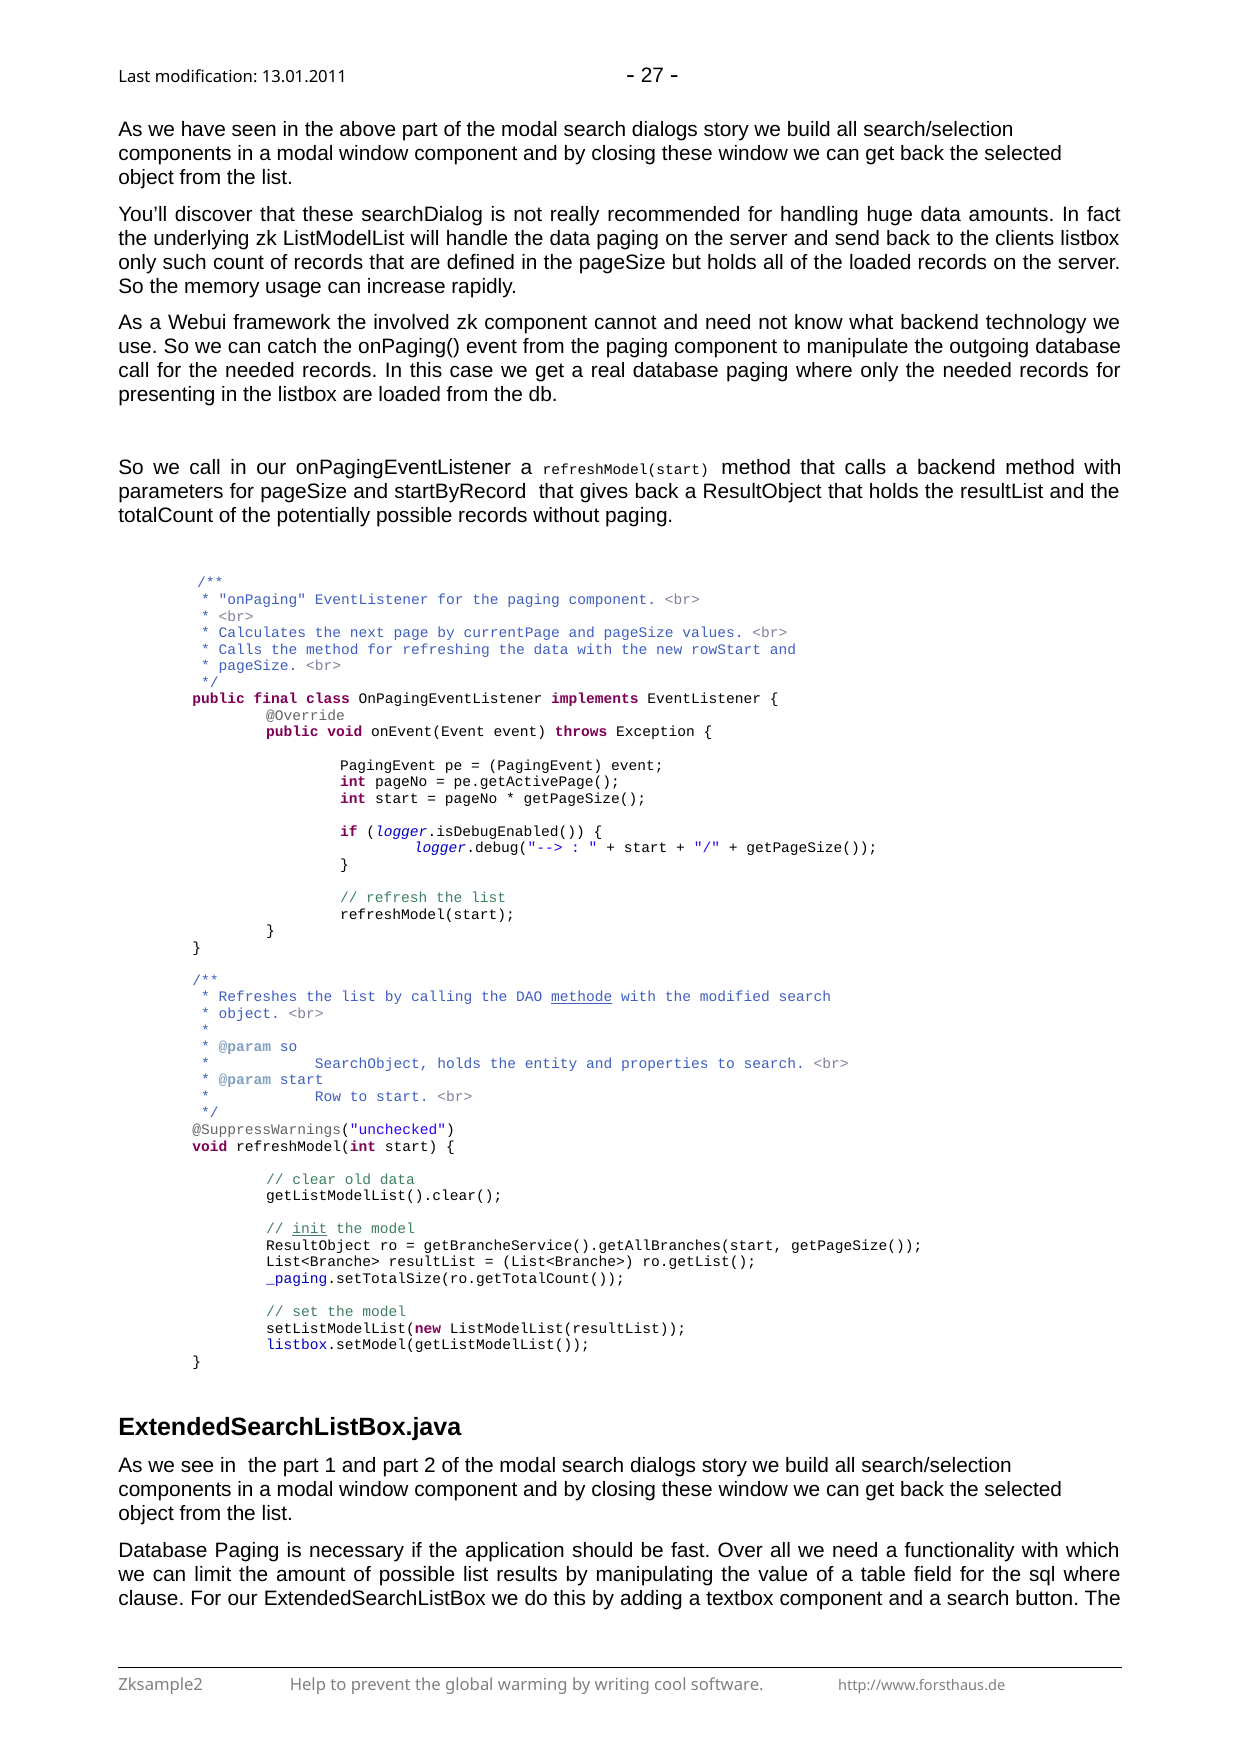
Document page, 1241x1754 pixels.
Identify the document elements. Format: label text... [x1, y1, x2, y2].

text As we have seen in the above part of the modal search dialogs story we build all search/selection components in a modal window component and by closing these window we can get back the selected object from the list. [118, 117, 1122, 189]
text * Calls the method for refreshing the data with the new rowStart and [118, 642, 1122, 658]
text You’ll discover that these searchDialog is not really recommended for handling huge data amounts. In fact the underlying zk ListModelList will handle the data paging on the server and send back to the clients listbox only such count of records that are defined in the pageSize but holds all of the loaded records on the server. So the memory usage can increase rapidly. [118, 202, 1122, 297]
text * @param start [118, 1072, 1122, 1089]
text public void onEvent(Event event) throws Exception { [118, 725, 1122, 741]
text * <br> [118, 609, 1122, 625]
text listbox.setModel(getListModelList()); [118, 1337, 1122, 1354]
text } [118, 940, 1122, 957]
text Database Paging is necessary if the application should be fast. Over all we need a functionality with which we can limit the amount of possible list results by manipulating the value of a table field for the sql where clause. For our ExtendedSearchListBox we do this by adding a textbox component and a search button. The [118, 1537, 1122, 1609]
text // refresh the list [118, 890, 1122, 907]
text } [118, 857, 1122, 874]
text _paging.setTotalSize(ro.getTotalCount()); [118, 1271, 1122, 1288]
text * Refreshes the list by calling the DAO methode with the modified search [118, 990, 1122, 1006]
text * "onPaging" EventListener for the paging component. <br> [118, 592, 1122, 609]
text @SuppressWarnings("unchecked") [118, 1122, 1122, 1139]
text * SearchObject, holds the entity and properties to search. <br> [118, 1056, 1122, 1072]
text * pageSize. <br> [118, 658, 1122, 675]
text * Calculates the next page by currentPage and pageSize values. <br> [118, 625, 1122, 642]
text ExtendedSearchListBox.java [118, 1412, 1122, 1441]
text /** [118, 576, 1122, 592]
text * [118, 1023, 1122, 1039]
text // clear old data [118, 1172, 1122, 1188]
text } [118, 1354, 1122, 1371]
text logger.debug("--> : " + start + "/" + getPageSize()); [118, 841, 1122, 857]
text } [118, 923, 1122, 940]
text List<Branche> resultList = (List<Branche>) ro.getList(); [118, 1255, 1122, 1271]
text ResultObject ro = getBrancheService().getAllBranches(start, getPageSize()); [118, 1238, 1122, 1255]
text * object. <br> [118, 1006, 1122, 1023]
text @Override [118, 708, 1122, 725]
text public final class OnPagingEventListener implements EventListener { [118, 692, 1122, 708]
text getListModelList().clear(); [118, 1188, 1122, 1205]
text int start = pageNo * getPageSize(); [118, 791, 1122, 807]
text As we see in the part 1 and part 2 of the modal search dialogs story we build all search/selection components in a modal window component and by closing these window we can get back the selected object from the list. [118, 1453, 1122, 1525]
text // set the model [118, 1304, 1122, 1321]
text setListModelList(new ListModelList(resultList)); [118, 1321, 1122, 1337]
text So we call in our onPagingEventListener a refreshModel(start) method that calls a backend method with parameters for pageSize and startByRecord that gives back a ResultObject that holds the resultList and the totalCount of the potentially possible records without paging. [118, 455, 1122, 527]
text int pageNo = pe.getActivePage(); [118, 774, 1122, 791]
text // init the model [118, 1222, 1122, 1238]
text */ [118, 675, 1122, 692]
text */ [118, 1106, 1122, 1122]
text if (logger.isDebugEnabled()) { [118, 824, 1122, 841]
text As a Webui framework the involved zk component cannot and need not know what backend technology we use. So we can catch the onPaging() event from the paging component to manipulate the outgoing database call for the needed records. In this case we get a real database paging where only the needed records for presenting in the listbox are loaded from the db. [118, 310, 1122, 406]
text refreshModel(start); [118, 907, 1122, 923]
text * Row to start. <br> [118, 1089, 1122, 1106]
text void refreshModel(int start) { [118, 1139, 1122, 1155]
text PagingEvent pe = (PagingEvent) event; [118, 758, 1122, 774]
text /** [118, 973, 1122, 990]
text * @param so [118, 1039, 1122, 1056]
